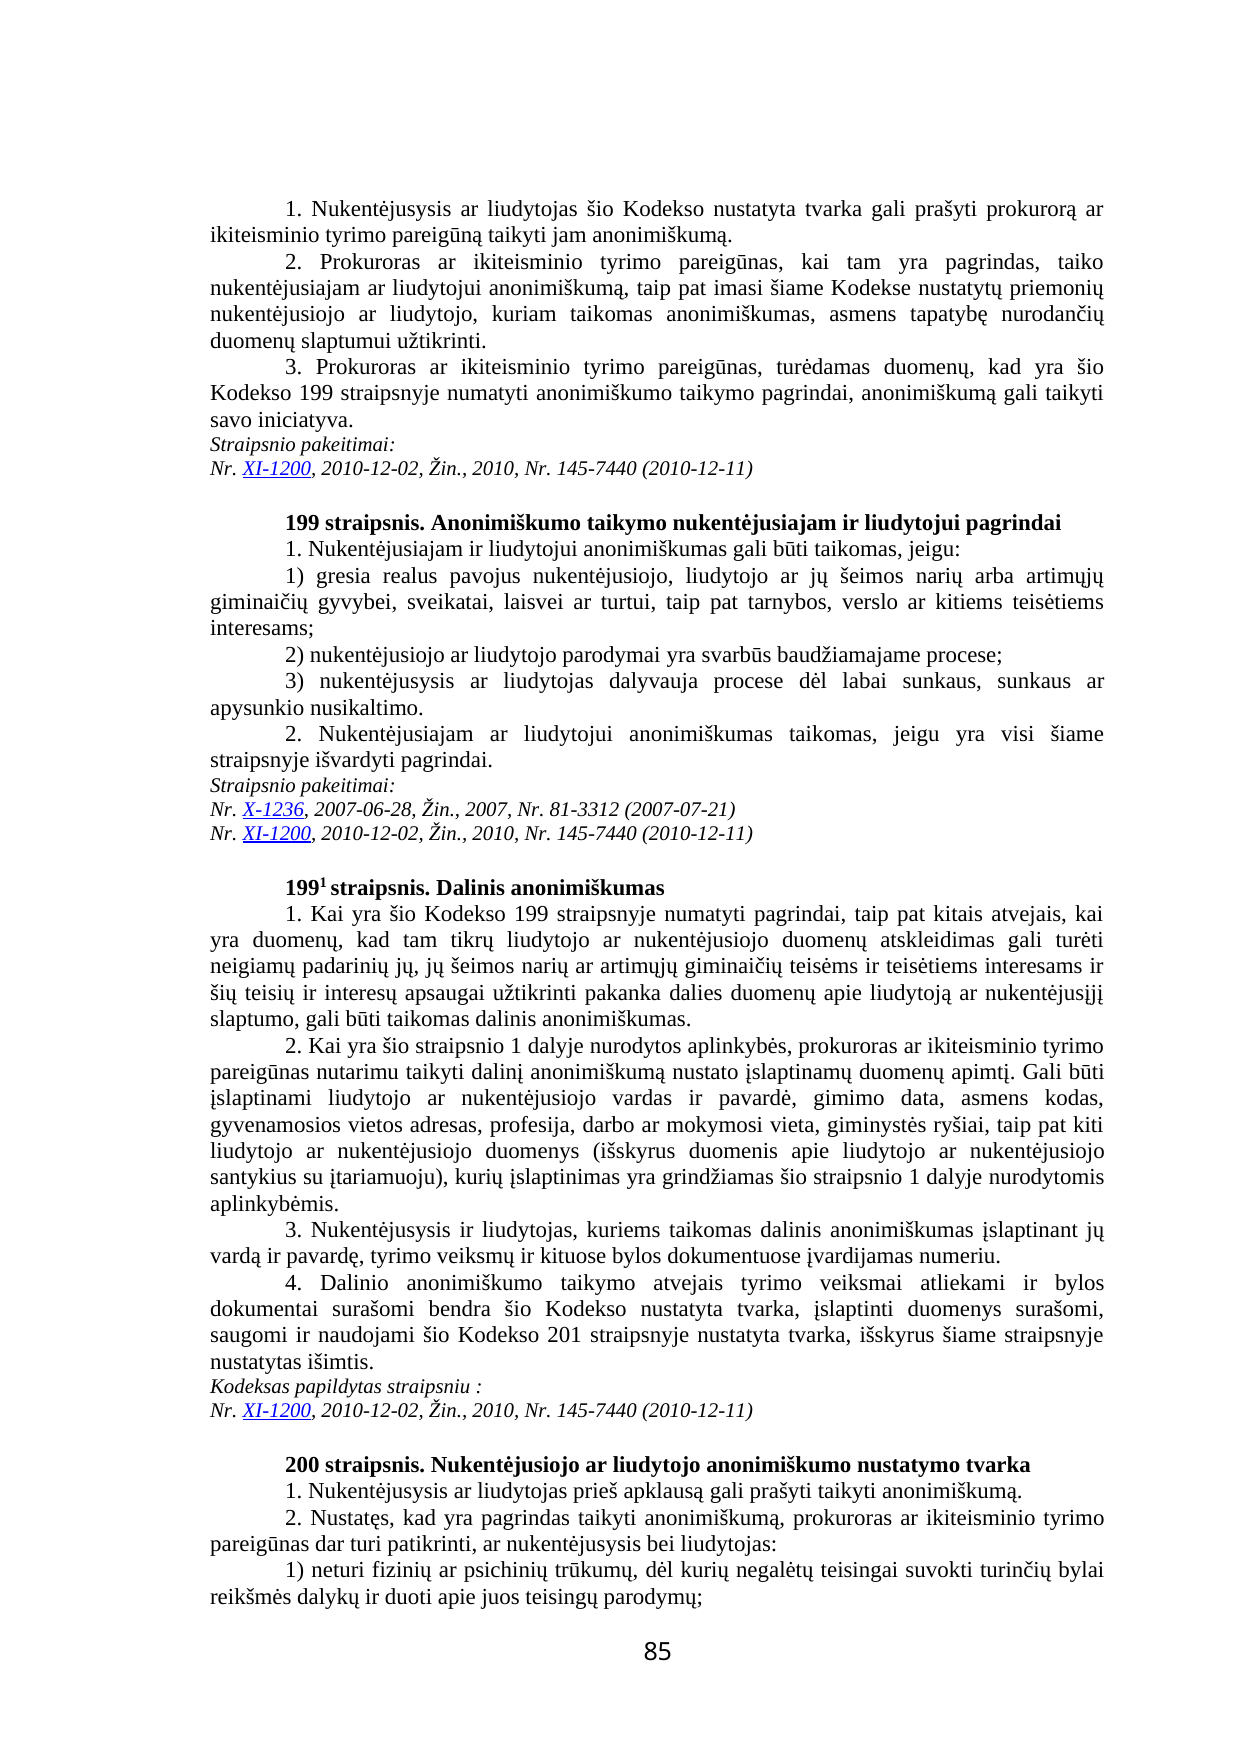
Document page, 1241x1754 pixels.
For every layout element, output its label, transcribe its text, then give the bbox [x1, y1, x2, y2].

text Straipsnio pakeitimai: [210, 773, 1106, 797]
text Nr. XI-1200, 2010-12-02, Žin., 2010, Nr. 145-7440 (2010-12-11) [210, 821, 1106, 845]
text 1. Nukentėjusysis ar liudytojas šio Kodekso nustatyta tvarka gali prašyti prokurorą ar ikiteisminio tyrimo pareigūną taikyti jam anonimiškumą. [210, 195, 1106, 248]
text 1) neturi fizinių ar psichinių trūkumų, dėl kurių negalėtų teisingai suvokti turinčių bylai reikšmės dalykų ir duoti apie juos teisingų parodymų; [210, 1557, 1106, 1609]
text 3. Nukentėjusysis ir liudytojas, kuriems taikomas dalinis anonimiškumas įslaptinant jų vardą ir pavardę, tyrimo veiksmų ir kituose bylos dokumentuose įvardijamas numeriu. [210, 1216, 1106, 1269]
text 3. Prokuroras ar ikiteisminio tyrimo pareigūnas, turėdamas duomenų, kad yra šio Kodekso 199 straipsnyje numatyti anonimiškumo taikymo pagrindai, anonimiškumą gali taikyti savo iniciatyva. [210, 353, 1106, 432]
text 2. Nustatęs, kad yra pagrindas taikyti anonimiškumą, prokuroras ar ikiteisminio tyrimo pareigūnas dar turi patikrinti, ar nukentėjusysis bei liudytojas: [210, 1504, 1106, 1557]
text 1. Nukentėjusysis ar liudytojas prieš apklausą gali prašyti taikyti anonimiškumą. [210, 1477, 1106, 1504]
text 199 straipsnis. Anonimiškumo taikymo nukentėjusiajam ir liudytojui pagrindai [285, 509, 1106, 535]
text 1. Nukentėjusiajam ir liudytojui anonimiškumas gali būti taikomas, jeigu: [210, 535, 1106, 562]
text 3) nukentėjusysis ar liudytojas dalyvauja procese dėl labai sunkaus, sunkaus ar apysunkio nusikaltimo. [210, 667, 1106, 720]
text 1) gresia realus pavojus nukentėjusiojo, liudytojo ar jų šeimos narių arba artimųjų giminaičių gyvybei, sveikatai, laisvei ar turtui, taip pat tarnybos, verslo ar kitiems teisėtiems interesams; [210, 562, 1106, 641]
text 4. Dalinio anonimiškumo taikymo atvejais tyrimo veiksmai atliekami ir bylos dokumentai surašomi bendra šio Kodekso nustatyta tvarka, įslaptinti duomenys surašomi, saugomi ir naudojami šio Kodekso 201 straipsnyje nustatyta tvarka, išskyrus šiame straipsnyje nustatytas išimtis. [210, 1269, 1106, 1374]
text 2. Kai yra šio straipsnio 1 dalyje nurodytos aplinkybės, prokuroras ar ikiteisminio tyrimo pareigūnas nutarimu taikyti dalinį anonimiškumą nustato įslaptinamų duomenų apimtį. Gali būti įslaptinami liudytojo ar nukentėjusiojo vardas ir pavardė, gimimo data, asmens kodas, gyvenamosios vietos adresas, profesija, darbo ar mokymosi vieta, giminystės ryšiai, taip pat kiti liudytojo ar nukentėjusiojo duomenys (išskyrus duomenis apie liudytojo ar nukentėjusiojo santykius su įtariamuoju), kurių įslaptinimas yra grindžiamas šio straipsnio 1 dalyje nurodytomis aplinkybėmis. [210, 1032, 1106, 1216]
text 2) nukentėjusiojo ar liudytojo parodymai yra svarbūs baudžiamajame procese; [210, 641, 1106, 667]
text Nr. XI-1200, 2010-12-02, Žin., 2010, Nr. 145-7440 (2010-12-11) [210, 456, 1106, 480]
text Nr. X-1236, 2007-06-28, Žin., 2007, Nr. 81-3312 (2007-07-21) [210, 797, 1106, 821]
text 1. Kai yra šio Kodekso 199 straipsnyje numatyti pagrindai, taip pat kitais atvejais, kai yra duomenų, kad tam tikrų liudytojo ar nukentėjusiojo duomenų atskleidimas gali turėti neigiamų padarinių jų, jų šeimos narių ar artimųjų giminaičių teisėms ir teisėtiems interesams ir šių teisių ir interesų apsaugai užtikrinti pakanka dalies duomenų apie liudytoją ar nukentėjusįjį slaptumo, gali būti taikomas dalinis anonimiškumas. [210, 900, 1106, 1032]
text Nr. XI-1200, 2010-12-02, Žin., 2010, Nr. 145-7440 (2010-12-11) [210, 1398, 1106, 1422]
text Kodeksas papildytas straipsniu : [210, 1374, 1106, 1398]
text 200 straipsnis. Nukentėjusiojo ar liudytojo anonimiškumo nustatymo tvarka [285, 1451, 1106, 1477]
text Straipsnio pakeitimai: [210, 432, 1106, 456]
text 2. Nukentėjusiajam ar liudytojui anonimiškumas taikomas, jeigu yra visi šiame straipsnyje išvardyti pagrindai. [210, 720, 1106, 773]
text 1991 straipsnis. Dalinis anonimiškumas [210, 873, 1106, 900]
text 2. Prokuroras ar ikiteisminio tyrimo pareigūnas, kai tam yra pagrindas, taiko nukentėjusiajam ar liudytojui anonimiškumą, taip pat imasi šiame Kodekse nustatytų priemonių nukentėjusiojo ar liudytojo, kuriam taikomas anonimiškumas, asmens tapatybę nurodančių duomenų slaptumui užtikrinti. [210, 248, 1106, 353]
